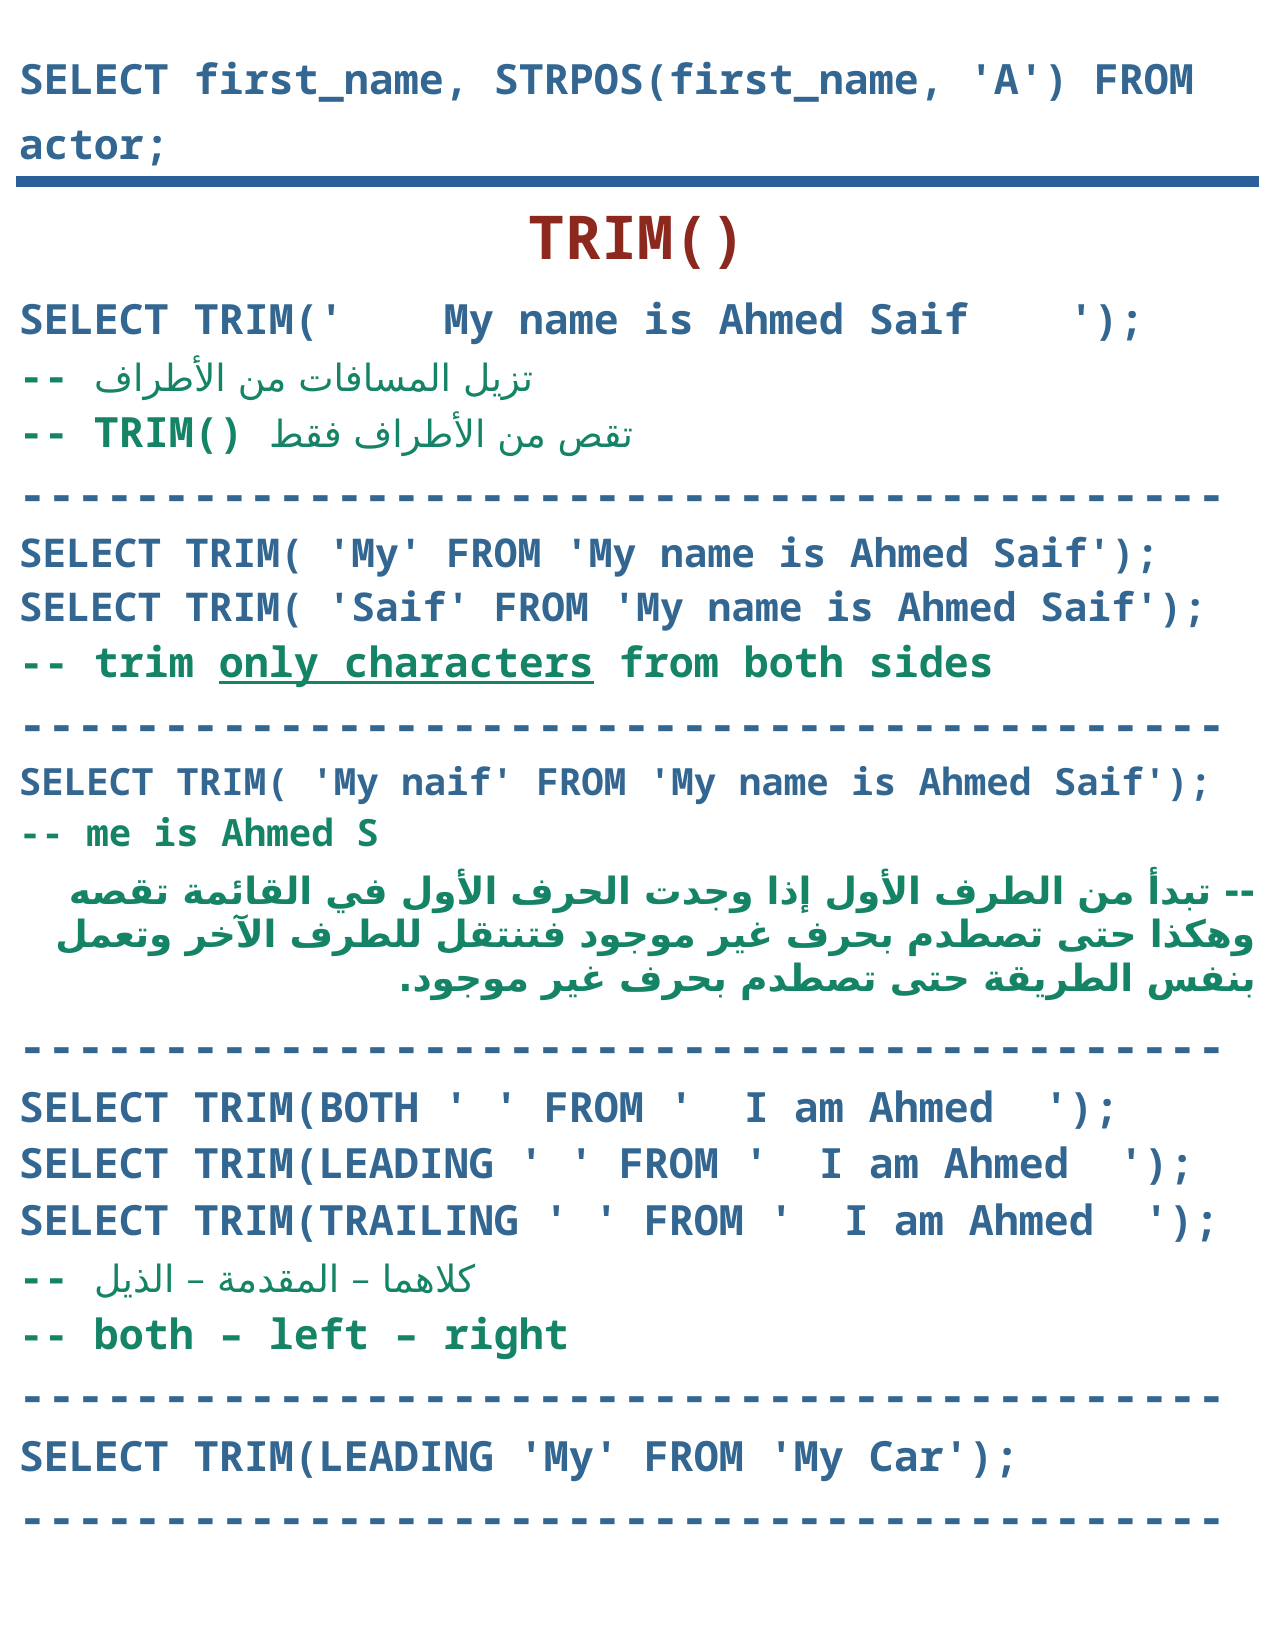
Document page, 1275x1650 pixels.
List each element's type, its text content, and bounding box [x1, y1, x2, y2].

text -- تزيل المسافات من اﻷطراف [19, 347, 1256, 403]
text -- both – left – right [19, 1304, 1256, 1361]
text -- TRIM() تقص من الأطراف فقط [19, 403, 1256, 460]
text ------------------------------------------ [19, 460, 1256, 525]
text SELECT TRIM( 'Saif' FROM 'My name is Ahmed Saif'); [19, 579, 1256, 633]
text ------------------------------------------ [19, 690, 1256, 755]
text SELECT TRIM(LEADING 'My' FROM 'My Car'); [19, 1427, 1256, 1483]
text -- trim only characters from both sides [19, 633, 1256, 690]
text ------------------------------------------ [19, 1012, 1256, 1077]
text TRIM() [19, 195, 1256, 277]
text SELECT TRIM( 'My' FROM 'My name is Ahmed Saif'); [19, 525, 1256, 579]
text SELECT TRIM(' My name is Ahmed Saif '); [19, 290, 1256, 347]
text SELECT TRIM( 'My naif' FROM 'My name is Ahmed Saif'); [19, 755, 1256, 806]
text -- كلاهما – المقدمة – الذيل [19, 1248, 1256, 1304]
text SELECT TRIM(TRAILING ' ' FROM ' I am Ahmed '); [19, 1191, 1256, 1248]
text SELECT TRIM(BOTH ' ' FROM ' I am Ahmed '); [19, 1077, 1256, 1134]
text -- تبدأ من الطرف اﻷول إذا وجدت الحرف اﻷول في القائمة تقصه وهكذا حتى تصطدم بحرف غير موجود فتنتقل للطرف اﻵخر وتعمل بنفس الطريقة حتى تصطدم بحرف غير موجود. [19, 869, 1256, 1000]
text SELECT first_name, STRPOS(first_name, 'A') FROM actor; [16, 47, 1259, 176]
text ------------------------------------------ [19, 1361, 1256, 1427]
text -- me is Ahmed S [19, 806, 1256, 857]
text ------------------------------------------ [19, 1483, 1256, 1549]
text SELECT TRIM(LEADING ' ' FROM ' I am Ahmed '); [19, 1134, 1256, 1191]
